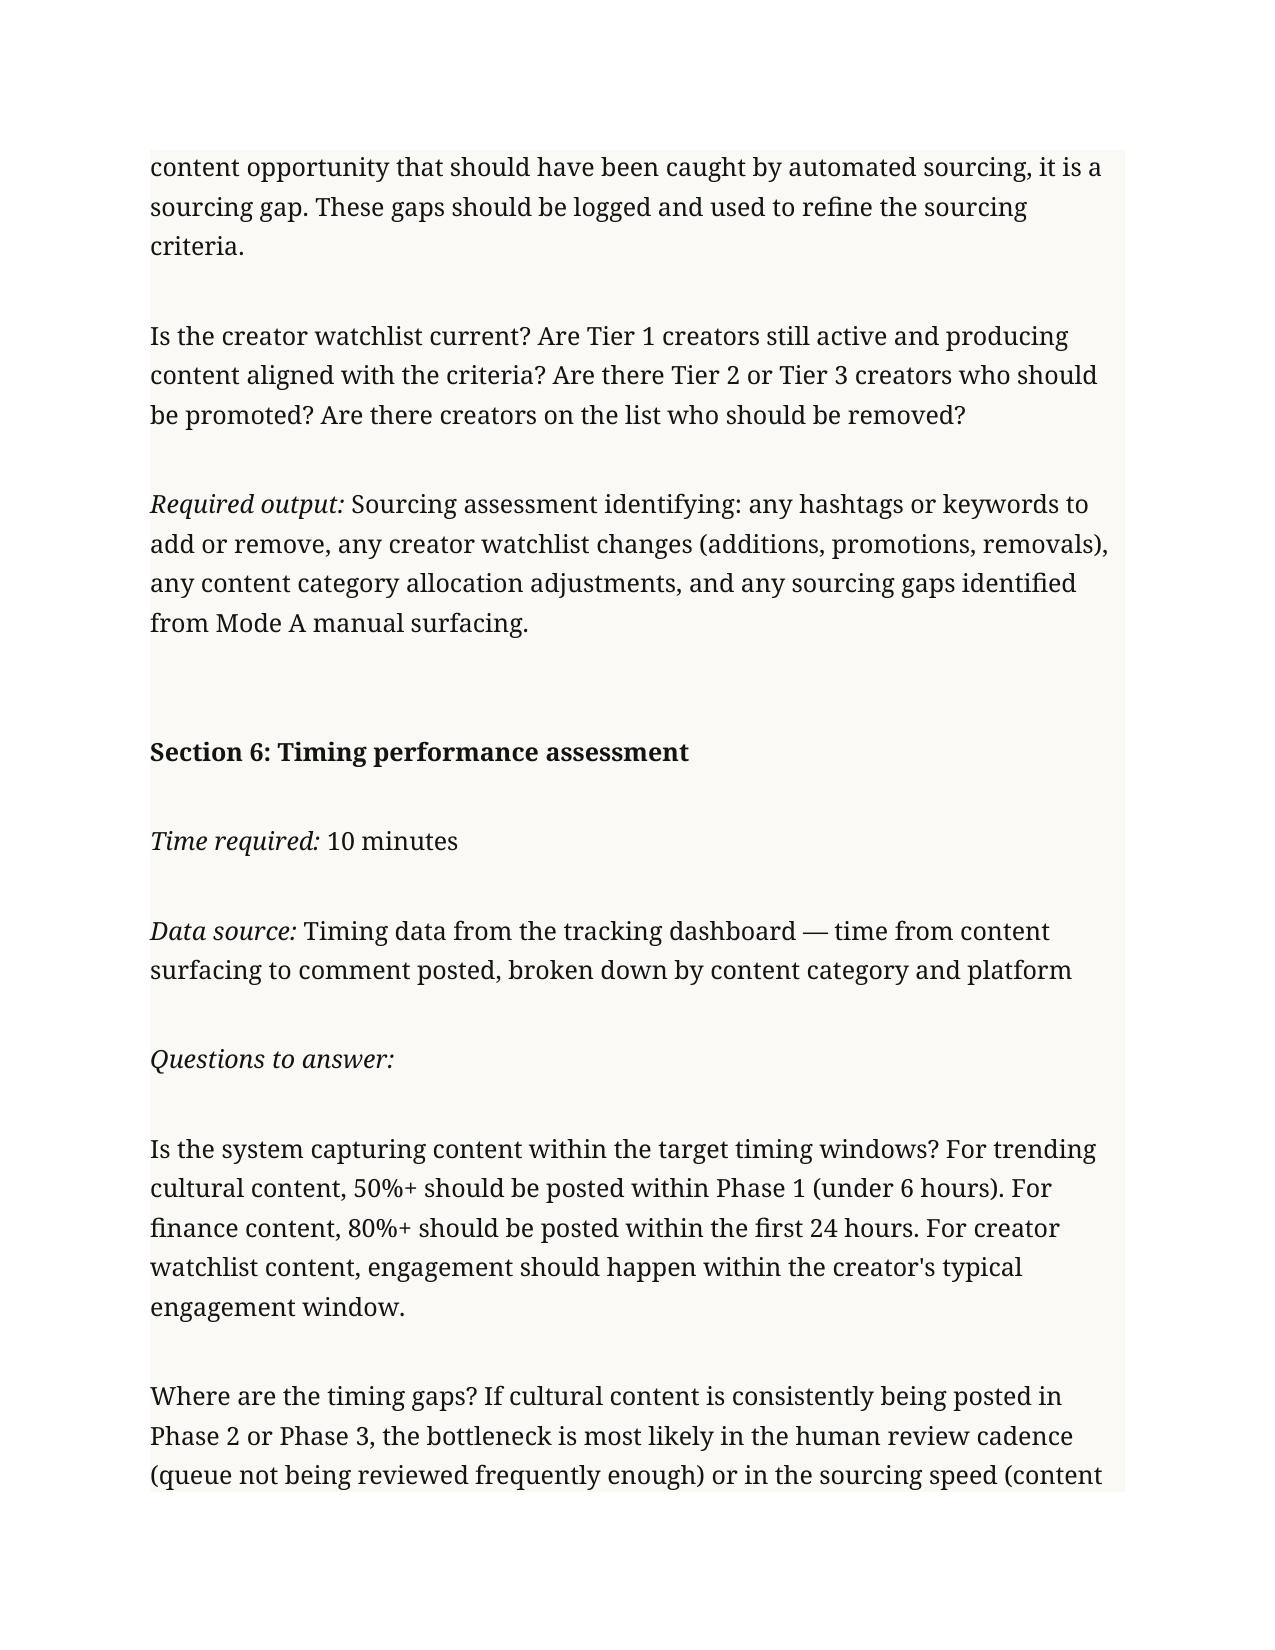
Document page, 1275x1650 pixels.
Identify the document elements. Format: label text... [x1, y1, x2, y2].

text Time required: 10 minutes [150, 824, 1125, 858]
text Is the creator watchlist current? Are Tier 1 creators still active and producing content aligned with the criteria? Are there Tier 2 or Tier 3 creators who should be promoted? Are there creators on the list who should be removed? [150, 318, 1125, 431]
text Required output: Sourcing assessment identifying: any hashtags or keywords to add or remove, any creator watchlist changes (additions, promotions, removals), any content category allocation adjustments, and any sourcing gaps identified from Mode A manual surfacing. [150, 487, 1125, 639]
text Where are the timing gaps? If cultural content is consistently being posted in Phase 2 or Phase 3, the bottleneck is most likely in the human review cadence (queue not being reviewed frequently enough) or in the sourcing speed (content [150, 1379, 1125, 1492]
text Is the system capturing content within the target timing windows? For trending cultural content, 50%+ should be posted within Phase 1 (under 6 hours). For finance content, 80%+ should be posted within the first 24 hours. For creator watchlist content, engagement should happen within the creator's typical engagement window. [150, 1132, 1125, 1324]
text Questions to answer: [150, 1042, 1125, 1076]
text Section 6: Timing performance assessment [150, 734, 1125, 768]
text Data source: Timing data from the tracking dashboard — time from content surfacing to comment posted, broken down by content category and platform [150, 913, 1125, 987]
text content opportunity that should have been caught by automated sourcing, it is a sourcing gap. These gaps should be logged and used to refine the sourcing criteria. [150, 150, 1125, 263]
